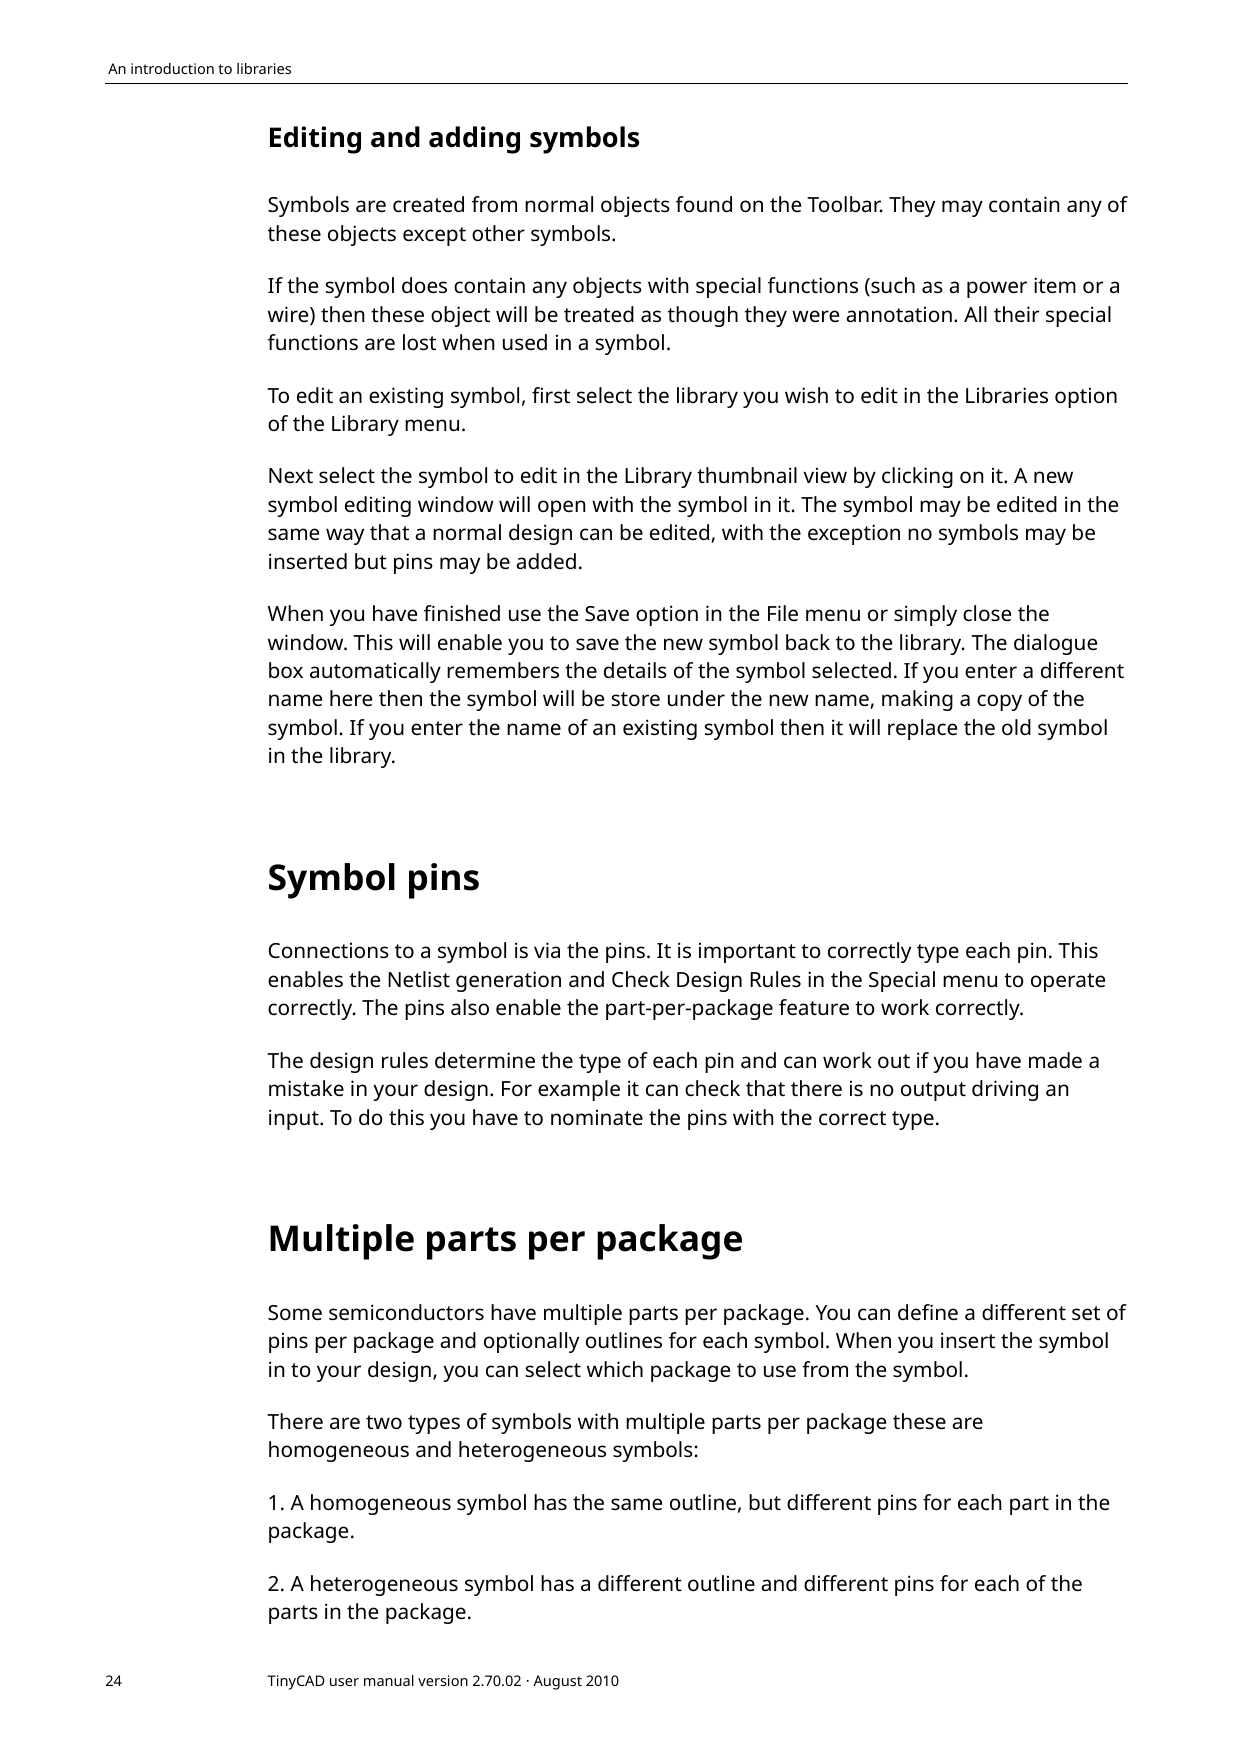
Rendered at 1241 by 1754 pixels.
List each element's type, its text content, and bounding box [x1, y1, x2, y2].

subtitle Symbol pins [267, 853, 1128, 901]
text The design rules determine the type of each pin and can work out if you have made a mistake in your design. For example it can check that there is no output driving an input. To do this you have to nominate the pins with the correct type. [267, 1046, 1128, 1131]
text 2. A heterogeneous symbol has a different outline and different pins for each of the parts in the package. [267, 1569, 1128, 1626]
text Symbols are created from normal objects found on the Toolbar. They may contain any of these objects except other symbols. [267, 191, 1128, 247]
subtitle Multiple parts per package [267, 1214, 1128, 1262]
text Some semiconductors have multiple parts per package. You can define a different set of pins per package and optionally outlines for each symbol. When you insert the symbol in to your design, you can select which package to use from the symbol. [267, 1298, 1128, 1383]
text To edit an existing symbol, first select the library you wish to edit in the Libraries option of the Library menu. [267, 381, 1128, 438]
text Next select the symbol to edit in the Library thumbnail view by clicking on it. A new symbol editing window will open with the symbol in it. The symbol may be edited in the same way that a normal design can be edited, with the exception no symbols may be inserted but pins may be added. [267, 462, 1128, 575]
text Connections to a symbol is via the pins. It is important to correctly type each pin. This enables the Netlist generation and Check Design Rules in the Special menu to operate correctly. The pins also enable the part-per-package feature to work correctly. [267, 937, 1128, 1022]
subtitle Editing and adding symbols [267, 118, 1128, 155]
text 1. A homogeneous symbol has the same outline, but different pins for each part in the package. [267, 1488, 1128, 1545]
text There are two types of symbols with multiple parts per package these are homogeneous and heterogeneous symbols: [267, 1407, 1128, 1464]
text If the symbol does contain any objects with special functions (such as a power item or a wire) then these object will be treated as though they were annotation. All their special functions are lost when used in a symbol. [267, 271, 1128, 357]
text When you have finished use the Save option in the File menu or simply close the window. This will enable you to save the new symbol back to the library. The dialogue box automatically remembers the details of the symbol selected. If you enter a different name here then the symbol will be store under the new name, making a copy of the symbol. If you enter the name of an existing symbol then it will replace the old symbol in the library. [267, 599, 1128, 770]
